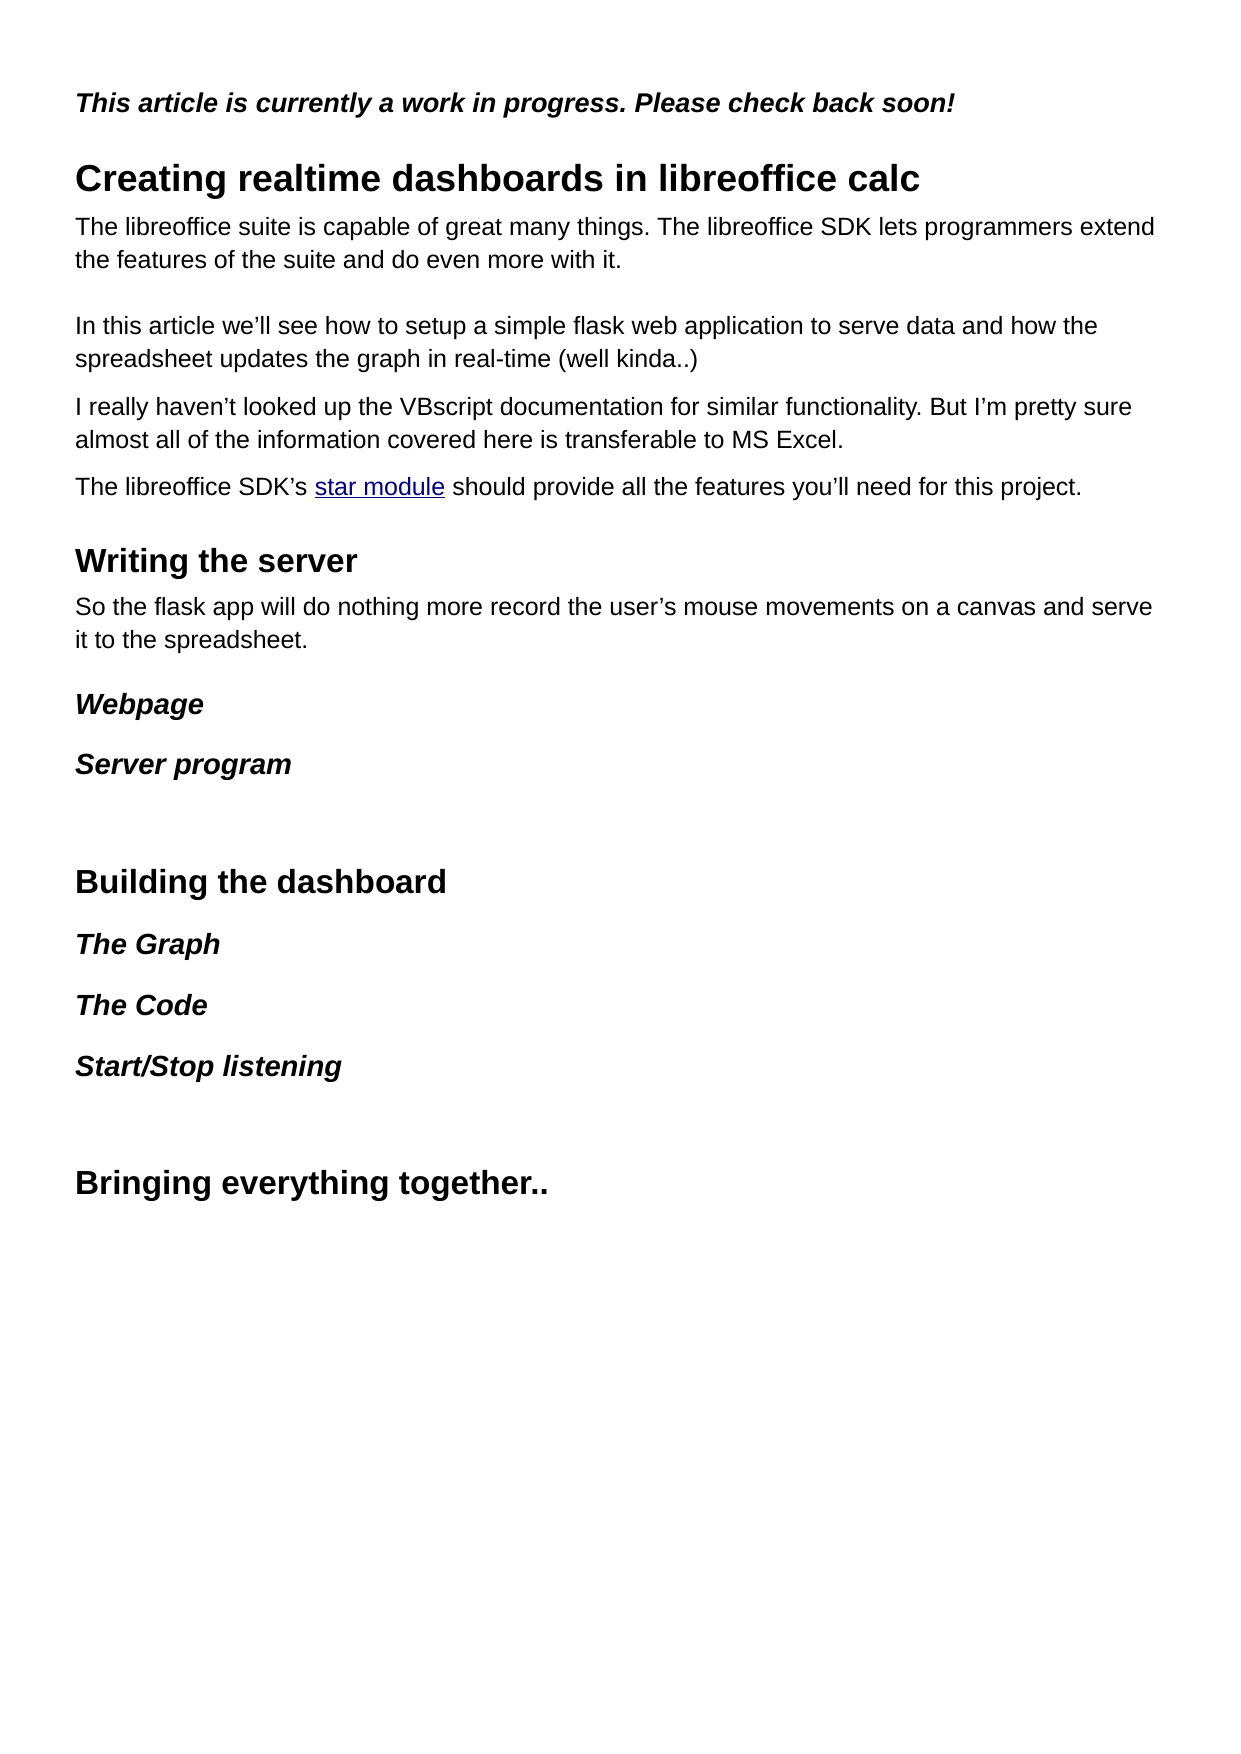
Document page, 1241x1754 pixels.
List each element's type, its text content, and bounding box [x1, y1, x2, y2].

text The libreoffice SDK’s star module should provide all the features you’ll need for this project. [75, 472, 1165, 501]
subtitle Creating realtime dashboards in libreoffice calc [75, 156, 1165, 199]
subtitle Webpage [75, 687, 1165, 720]
subtitle Writing the server [75, 541, 1165, 579]
subtitle Bringing everything together.. [75, 1163, 1165, 1202]
subtitle Server program [75, 747, 1165, 781]
subtitle The Graph [75, 927, 1165, 961]
subtitle The Code [75, 988, 1165, 1022]
subtitle This article is currently a work in progress. Please check back soon! [75, 87, 1165, 119]
text So the flask app will do nothing more record the user’s mouse movements on a canvas and serve it to the spreadsheet. [75, 592, 1165, 653]
text I really haven’t looked up the VBscript documentation for similar functionality. But I’m pretty sure almost all of the information covered here is transferable to MS Excel. [75, 392, 1165, 453]
subtitle Building the dashboard [75, 862, 1165, 900]
text The libreoffice suite is capable of great many things. The libreoffice SDK lets programmers extend the features of the suite and do even more with it. In this article we’ll see how to setup a simple flask web application to serve data and how the spreadsheet updates the graph in real-time (well kinda..) [75, 212, 1165, 373]
subtitle Start/Stop listening [75, 1049, 1165, 1082]
